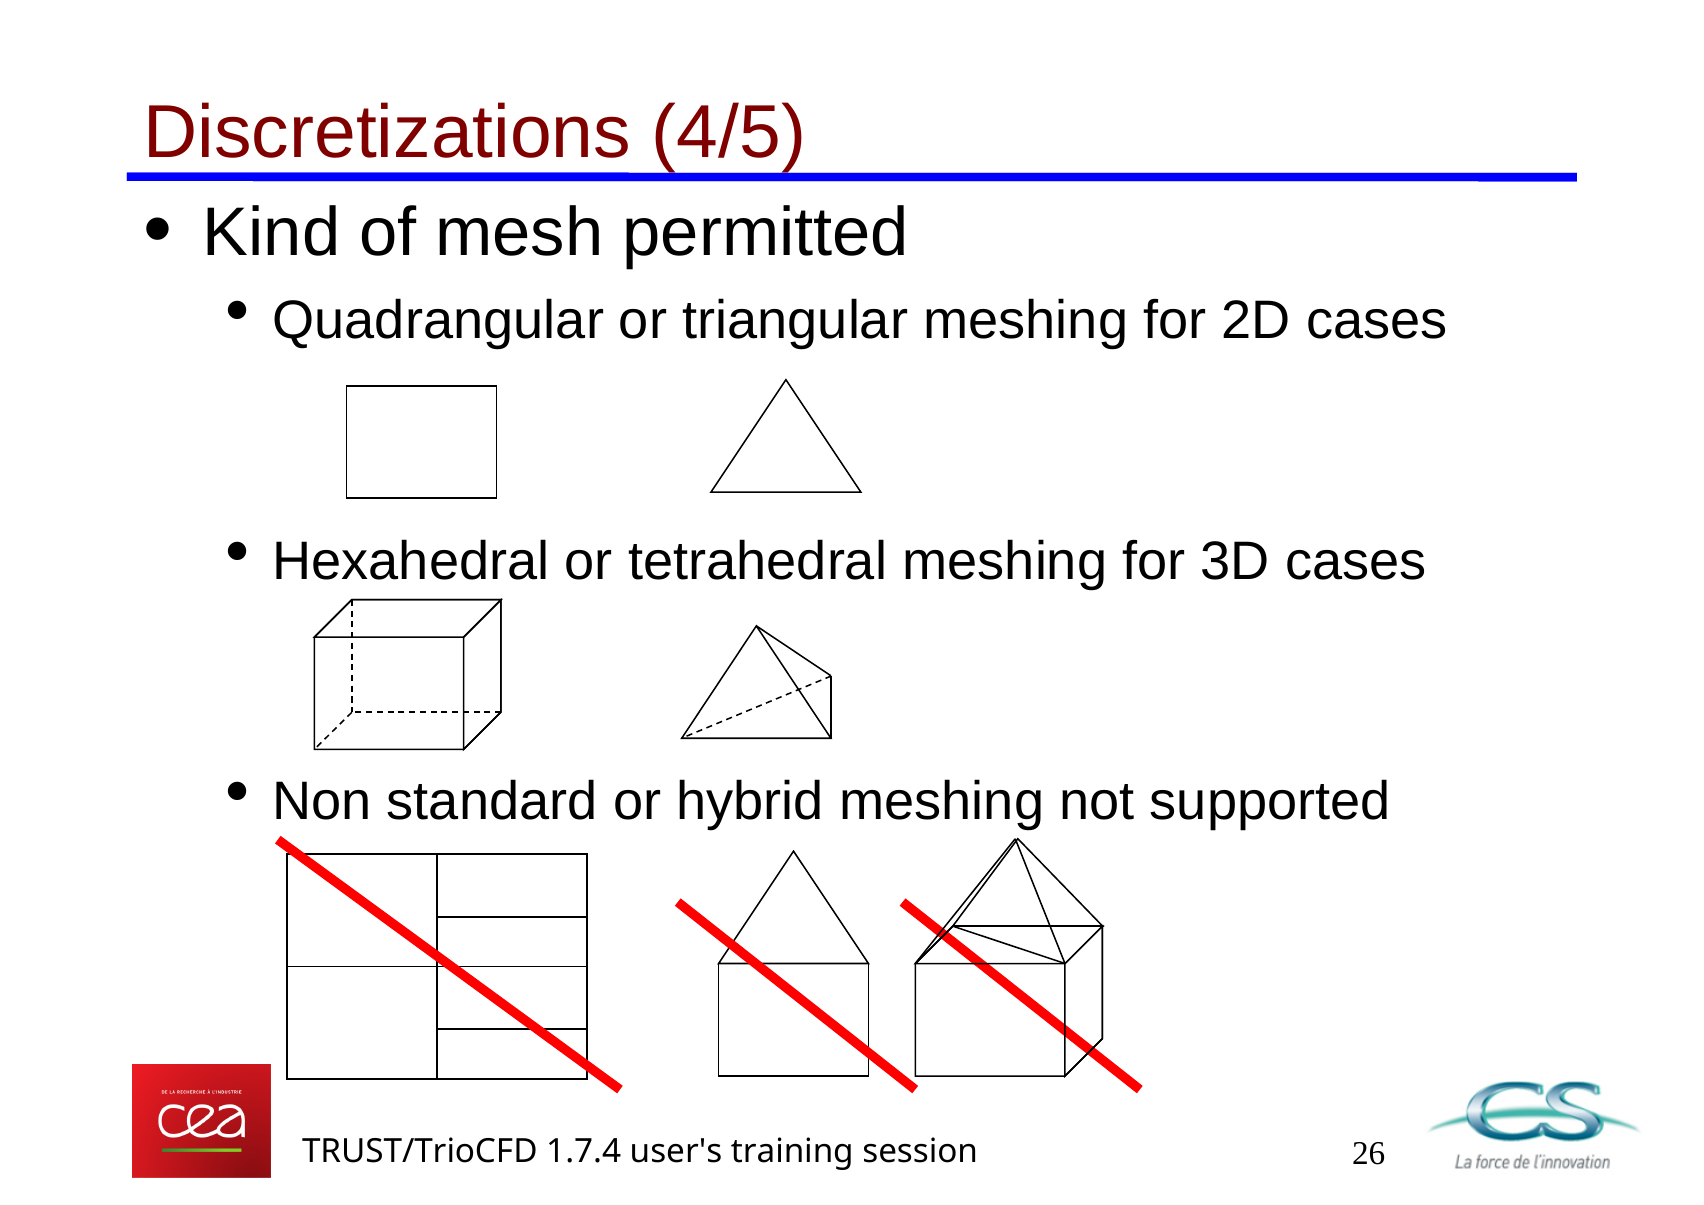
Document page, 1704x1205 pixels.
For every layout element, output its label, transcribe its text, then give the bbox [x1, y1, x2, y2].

picture [132, 1064, 271, 1178]
list Kind of mesh permitted Quadrangular or triangular meshing for 2D cases Hexahedral or tetrahedral meshing for 3D cases Non standard or hybrid meshing not supported [127, 179, 1577, 903]
picture [1423, 1072, 1648, 1179]
title Discretizations (4/5) [127, 39, 1577, 172]
